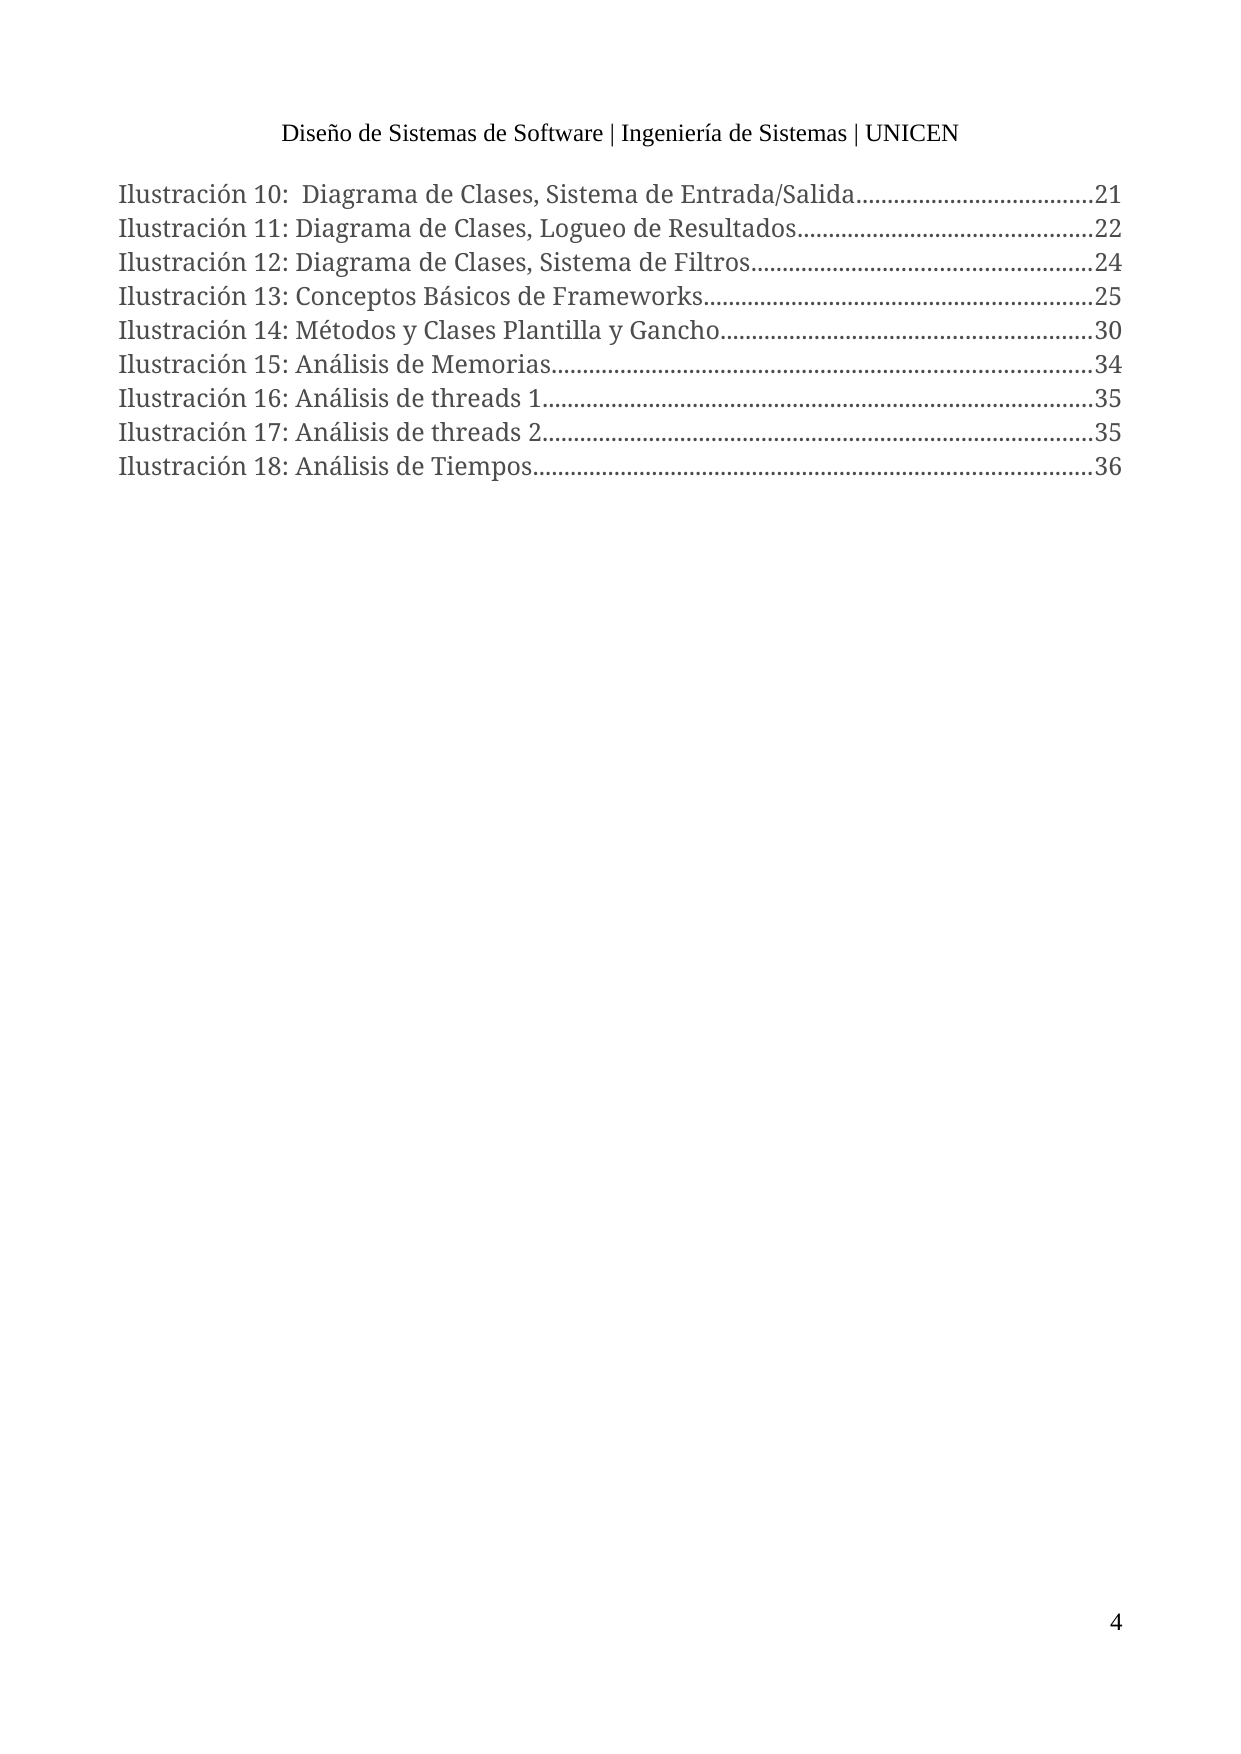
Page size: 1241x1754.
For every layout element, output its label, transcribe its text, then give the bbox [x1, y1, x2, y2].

text Ilustración 16: Análisis de threads 1 35 [118, 381, 1122, 415]
text Ilustración 18: Análisis de Tiempos 36 [118, 449, 1122, 483]
text Ilustración 10: Diagrama de Clases, Sistema de Entrada/Salida 21 [118, 176, 1122, 210]
text Ilustración 15: Análisis de Memorias 34 [118, 347, 1122, 381]
text Ilustración 17: Análisis de threads 2 35 [118, 415, 1122, 449]
text Ilustración 12: Diagrama de Clases, Sistema de Filtros 24 [118, 244, 1122, 278]
text Ilustración 13: Conceptos Básicos de Frameworks 25 [118, 278, 1122, 313]
text Ilustración 11: Diagrama de Clases, Logueo de Resultados 22 [118, 210, 1122, 244]
text Ilustración 14: Métodos y Clases Plantilla y Gancho 30 [118, 313, 1122, 347]
